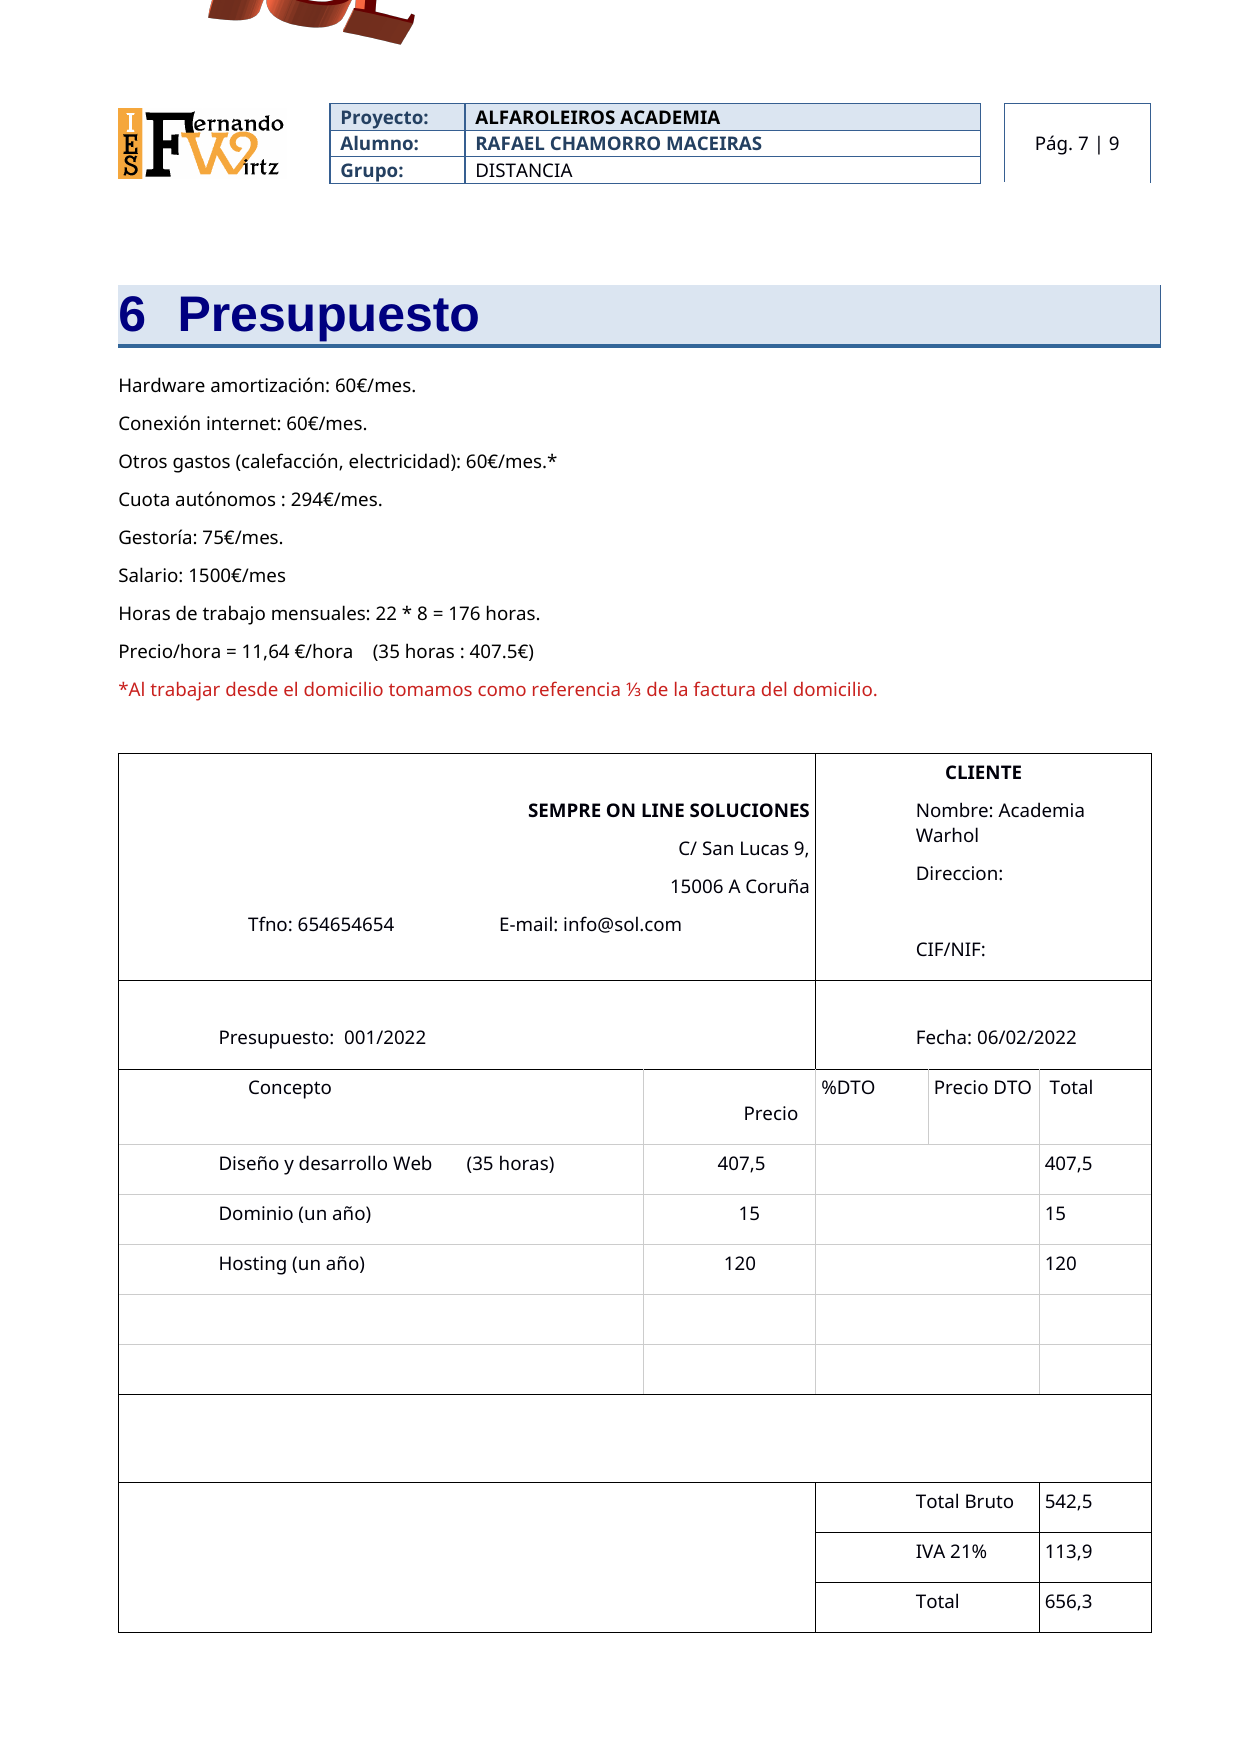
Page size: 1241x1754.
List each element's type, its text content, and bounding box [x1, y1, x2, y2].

table_cell 113,9 [1040, 1533, 1151, 1582]
table_cell [816, 1295, 1039, 1344]
table_cell [816, 1245, 1039, 1294]
table_cell [119, 1395, 1151, 1482]
text Horas de trabajo mensuales: 22 * 8 = 176 horas. [118, 601, 1152, 626]
table_cell 120 [1040, 1245, 1151, 1294]
table_cell 407,5 [644, 1145, 815, 1194]
table_cell [1040, 1295, 1151, 1344]
table_cell 15 [1040, 1195, 1151, 1244]
table_cell [816, 1145, 1039, 1194]
text Salario: 1500€/mes [118, 563, 1152, 588]
table_cell [119, 1483, 815, 1632]
text Hardware amortización: 60€/mes. [118, 373, 1152, 398]
table_cell Diseño y desarrollo Web (35 horas) [119, 1145, 643, 1194]
table_cell Total [816, 1583, 1039, 1632]
table_cell 15 [644, 1195, 815, 1244]
text *Al trabajar desde el domicilio tomamos como referencia ⅓ de la factura del domicilio. [118, 677, 1152, 702]
text Otros gastos (calefacción, electricidad): 60€/mes.* [118, 449, 1152, 474]
subtitle Presupuesto [118, 285, 1160, 344]
table_cell 542,5 [1040, 1483, 1151, 1532]
table_cell Total Bruto [816, 1483, 1039, 1532]
table_cell [119, 1295, 643, 1344]
table_header SEMPRE ON LINE SOLUCIONES C/ San Lucas 9, 15006 A Coruña Tfno: 654654654 E-mail: info@sol.com [119, 754, 815, 980]
table_cell [644, 1295, 815, 1344]
table_cell [816, 1195, 1039, 1244]
table_cell Hosting (un año) [119, 1245, 643, 1294]
text Precio/hora = 11,64 €/hora (35 horas : 407.5€) [118, 639, 1152, 664]
table_cell Precio DTO [929, 1070, 1039, 1144]
table_cell %DTO [816, 1070, 928, 1144]
table_cell [644, 1345, 815, 1394]
table_cell Concepto [119, 1070, 643, 1144]
table_cell Dominio (un año) [119, 1195, 643, 1244]
table_cell Presupuesto: 001/2022 [119, 981, 815, 1068]
table_cell IVA 21% [816, 1533, 1039, 1582]
picture [118, 108, 287, 179]
table_cell 407,5 [1040, 1145, 1151, 1194]
table_cell Precio [644, 1070, 815, 1144]
table_header CLIENTE Nombre: Academia Warhol Direccion: CIF/NIF: [816, 754, 1151, 980]
text Conexión internet: 60€/mes. [118, 411, 1152, 436]
table_cell [119, 1345, 643, 1394]
text Gestoría: 75€/mes. [118, 525, 1152, 550]
table_cell Total [1040, 1070, 1151, 1144]
table_cell 120 [644, 1245, 815, 1294]
table_cell Fecha: 06/02/2022 [816, 981, 1151, 1068]
table_cell 656,3 [1040, 1583, 1151, 1632]
table_cell [1040, 1345, 1151, 1394]
table_cell [816, 1345, 1039, 1394]
text Cuota autónomos : 294€/mes. [118, 487, 1152, 512]
